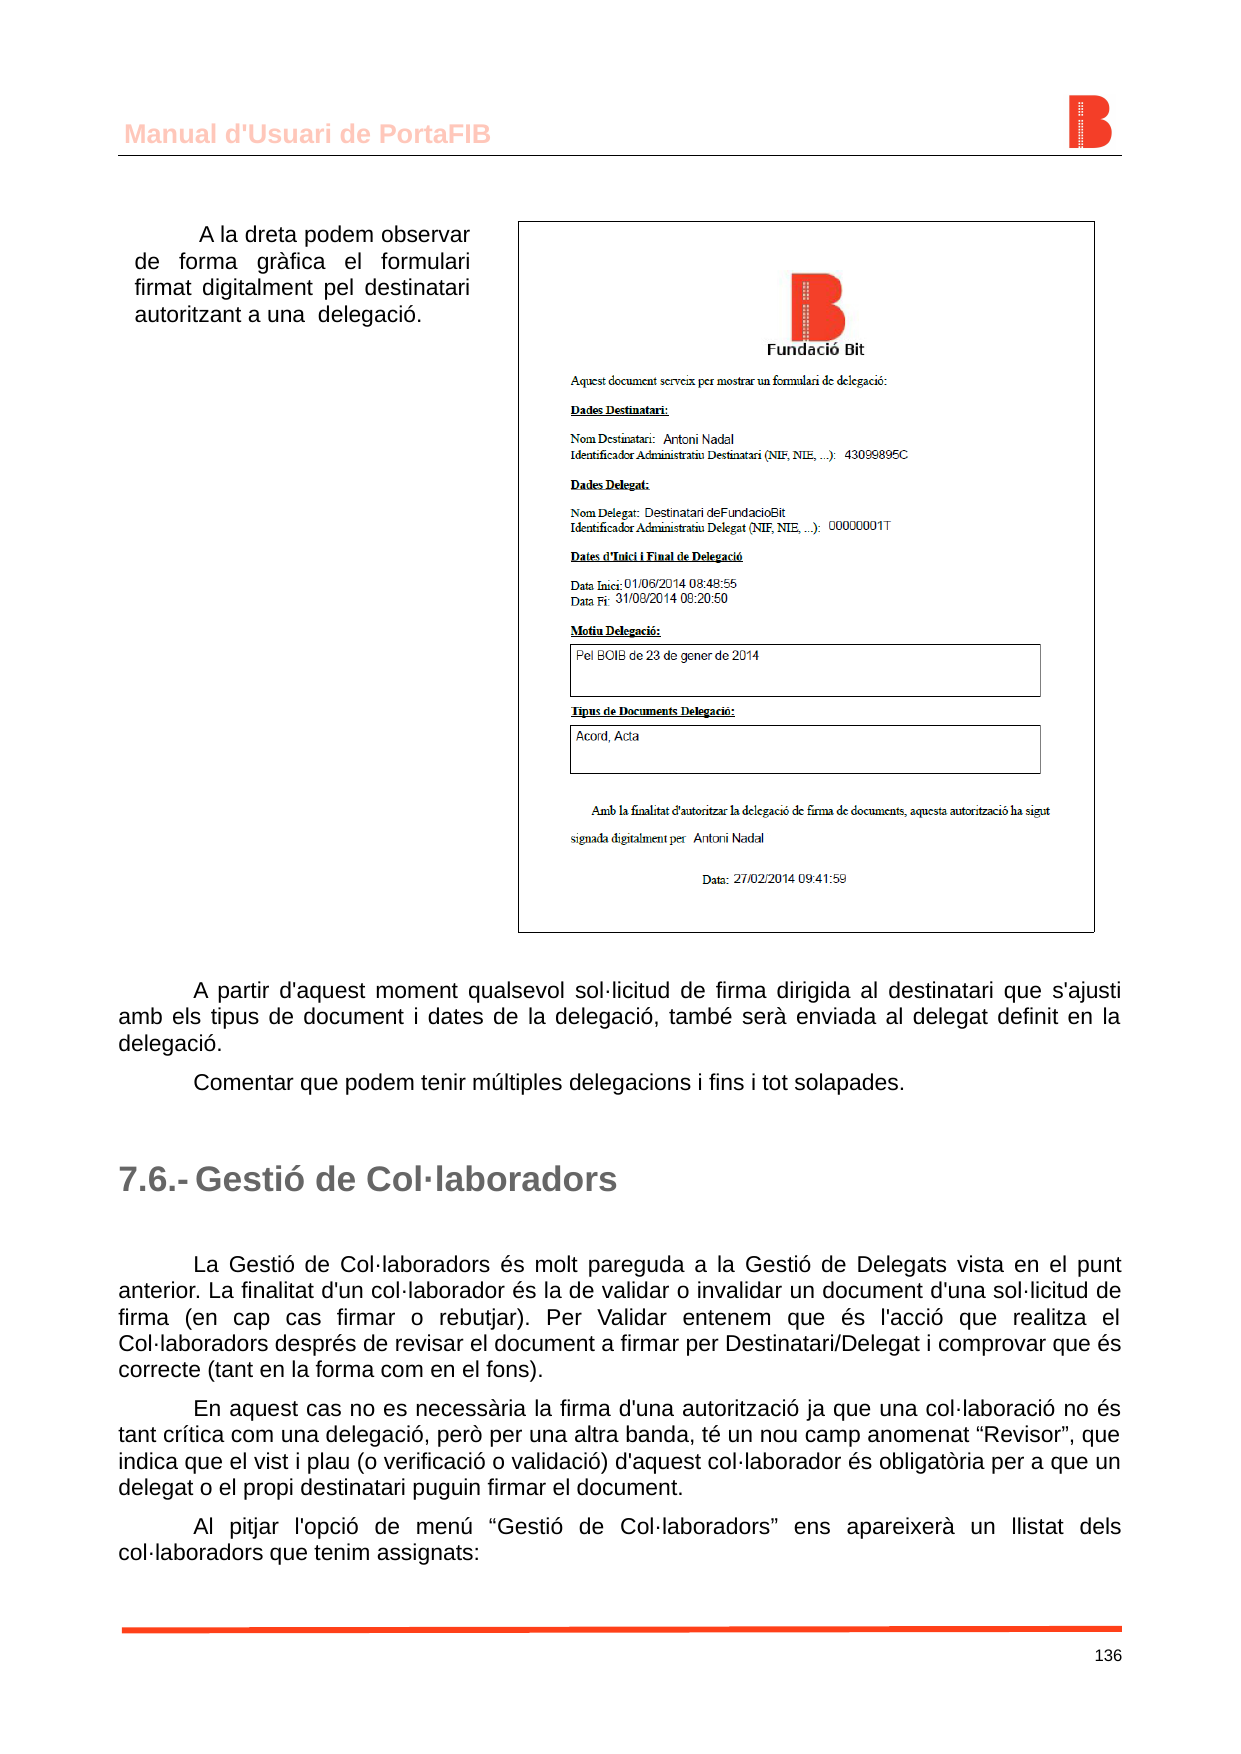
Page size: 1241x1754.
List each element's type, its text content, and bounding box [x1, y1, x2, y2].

text Al pitjar l'opció de menú “Gestió de Col·laboradors” ens apareixerà un llistat dels col·laboradors que tenim assignats: [118, 1513, 1122, 1566]
text A partir d'aquest moment qualsevol sol·licitud de firma dirigida al destinatari que s'ajusti amb els tipus de document i dates de la delegació, també serà enviada al delegat definit en la delegació. [118, 977, 1122, 1056]
text La Gestió de Col·laboradors és molt pareguda a la Gestió de Delegats vista en el punt anterior. La finalitat d'un col·laborador és la de validar o invalidar un document d'una sol·licitud de firma (en cap cas firmar o rebutjar). Per Validar entenem que és l'acció que realitza el Col·laboradors després de revisar el document a firmar per Destinatari/Delegat i comprovar que és correcte (tant en la forma com en el fons). [118, 1251, 1122, 1382]
subtitle Gestió de Col·laboradors [118, 1159, 1122, 1199]
text En aquest cas no es necessària la firma d'una autorització ja que una col·laboració no és tant crítica com una delegació, però per una altra banda, té un nou camp anomenat “Revisor”, que indica que el vist i plau (o verificació o validació) d'aquest col·laborador és obligatòria per a que un delegat o el propi destinatari puguin firmar el document. [118, 1395, 1122, 1500]
table_header [489, 216, 1122, 938]
table_header A la dreta podem observar de forma gràfica el formulari firmat digitalment pel destinatari autoritzant a una delegació. [118, 216, 489, 938]
picture [556, 260, 1056, 894]
text Comentar que podem tenir múltiples delegacions i fins i tot solapades. [118, 1068, 1122, 1095]
picture [1063, 94, 1117, 150]
